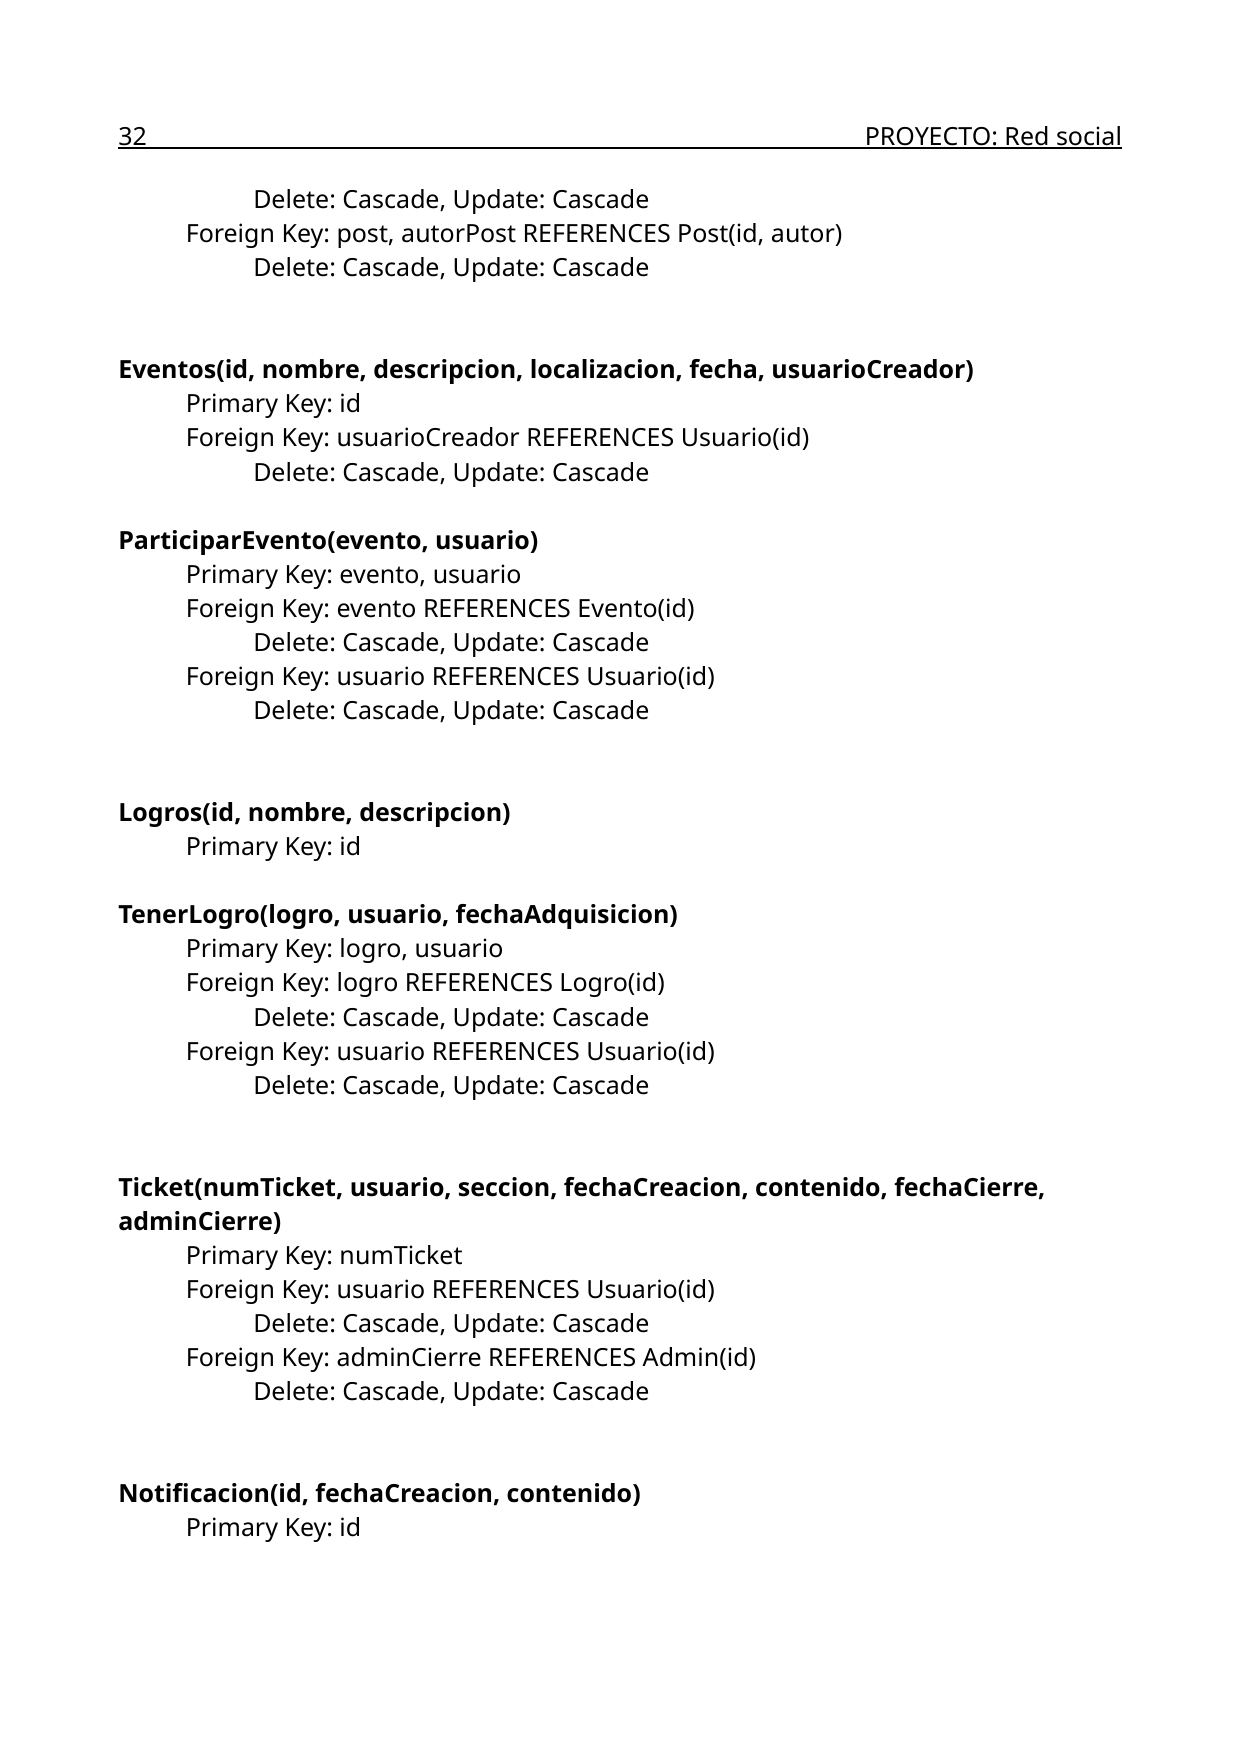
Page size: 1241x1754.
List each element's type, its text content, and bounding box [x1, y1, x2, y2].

text Primary Key: numTicket [118, 1238, 1122, 1272]
text Delete: Cascade, Update: Cascade [118, 250, 1122, 284]
text Delete: Cascade, Update: Cascade [118, 1306, 1122, 1340]
text Logros(id, nombre, descripcion) [118, 795, 1122, 829]
text Foreign Key: usuario REFERENCES Usuario(id) [118, 1033, 1122, 1067]
text Primary Key: logro, usuario [118, 931, 1122, 965]
text Foreign Key: evento REFERENCES Evento(id) [118, 590, 1122, 624]
text Primary Key: id [118, 1510, 1122, 1544]
text Primary Key: id [118, 829, 1122, 863]
text TenerLogro(logro, usuario, fechaAdquisicion) [118, 897, 1122, 931]
text Delete: Cascade, Update: Cascade [118, 999, 1122, 1033]
text ParticiparEvento(evento, usuario) [118, 522, 1122, 556]
text Delete: Cascade, Update: Cascade [118, 182, 1122, 216]
text Eventos(id, nombre, descripcion, localizacion, fecha, usuarioCreador) [118, 352, 1122, 386]
text Ticket(numTicket, usuario, seccion, fechaCreacion, contenido, fechaCierre, adminCierre) [118, 1169, 1122, 1238]
text Delete: Cascade, Update: Cascade [118, 693, 1122, 727]
text Foreign Key: usuario REFERENCES Usuario(id) [118, 1272, 1122, 1306]
text Foreign Key: logro REFERENCES Logro(id) [118, 965, 1122, 999]
text Foreign Key: post, autorPost REFERENCES Post(id, autor) [118, 216, 1122, 250]
text Primary Key: id [118, 386, 1122, 420]
text Foreign Key: usuario REFERENCES Usuario(id) [118, 658, 1122, 693]
text Primary Key: evento, usuario [118, 556, 1122, 590]
text Foreign Key: adminCierre REFERENCES Admin(id) [118, 1340, 1122, 1374]
text Delete: Cascade, Update: Cascade [118, 624, 1122, 658]
text Notificacion(id, fechaCreacion, contenido) [118, 1476, 1122, 1510]
text Delete: Cascade, Update: Cascade [118, 454, 1122, 488]
text Delete: Cascade, Update: Cascade [118, 1067, 1122, 1101]
text Foreign Key: usuarioCreador REFERENCES Usuario(id) [118, 420, 1122, 454]
text Delete: Cascade, Update: Cascade [118, 1374, 1122, 1408]
